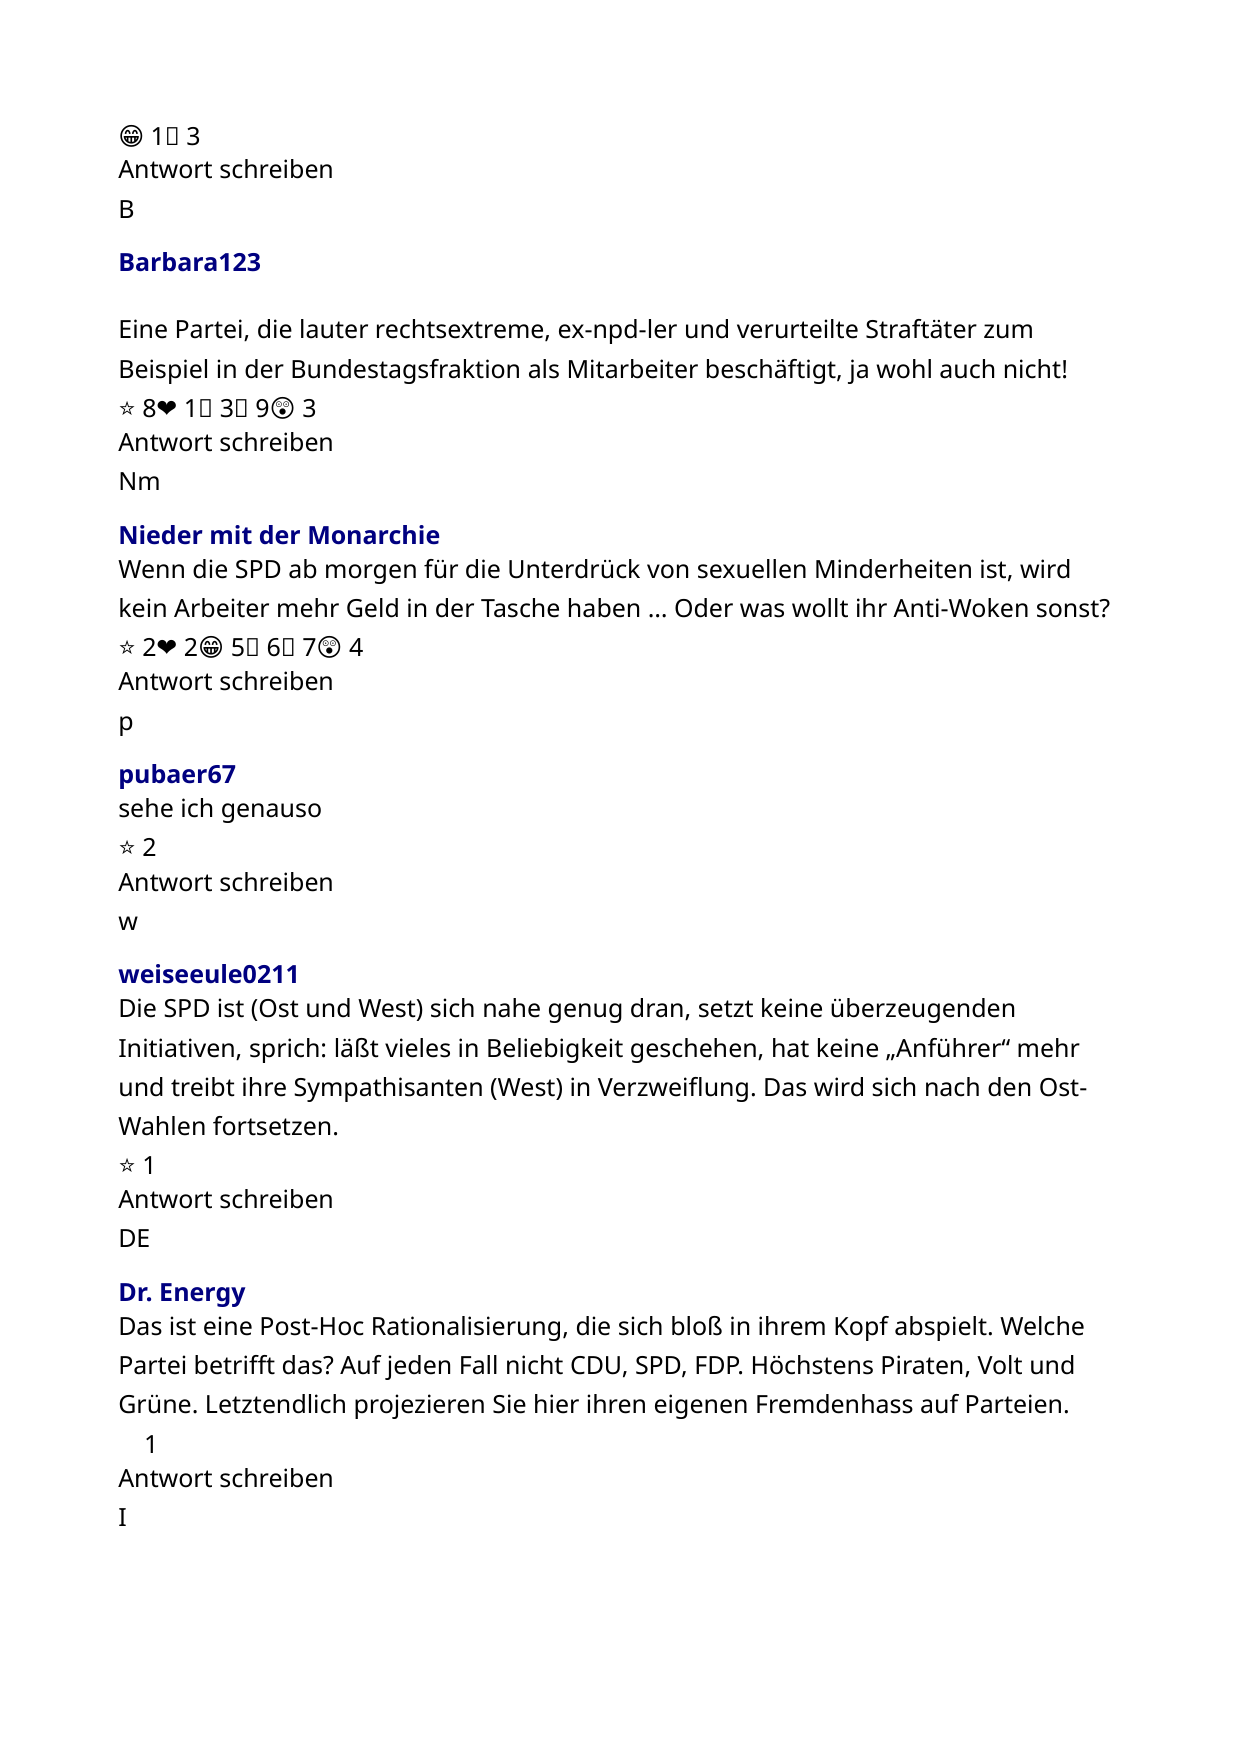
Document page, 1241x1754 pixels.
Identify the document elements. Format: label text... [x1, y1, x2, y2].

text Antwort schreiben [118, 664, 1122, 698]
text ⭐️ 2❤️ 2😁 5🙁 6🤨 7😲 4 [118, 630, 1122, 664]
text Antwort schreiben [118, 1182, 1122, 1216]
text ⭐️ 8❤️ 1🙁 3🤨 9😲 3 [118, 391, 1122, 424]
text w [118, 903, 1122, 937]
text 😁 1🤨 3 [118, 118, 1122, 152]
text Eine Partei, die lauter rechtsextreme, ex-npd-ler und verurteilte Straftäter zum Beispiel in der Bundestagsfraktion als Mitarbeiter beschäftigt, ja wohl auch nicht! [118, 312, 1122, 385]
subtitle Dr. Energy [118, 1275, 1122, 1309]
text ⭐️ 2 [118, 830, 1122, 864]
text 🤨 1 [118, 1426, 1122, 1460]
text Antwort schreiben [118, 152, 1122, 186]
subtitle Barbara123 [118, 245, 1122, 279]
text ⭐️ 1 [118, 1148, 1122, 1182]
subtitle Nieder mit der Monarchie [118, 517, 1122, 552]
text Antwort schreiben [118, 864, 1122, 898]
subtitle pubaer67 [118, 757, 1122, 791]
subtitle weiseeule0211 [118, 957, 1122, 991]
text I [118, 1499, 1122, 1534]
text Nm [118, 464, 1122, 498]
text Antwort schreiben [118, 424, 1122, 459]
text p [118, 703, 1122, 737]
text Das ist eine Post-Hoc Rationalisierung, die sich bloß in ihrem Kopf abspielt. Welche Partei betrifft das? Auf jeden Fall nicht CDU, SPD, FDP. Höchstens Piraten, Volt und Grüne. Letztendlich projezieren Sie hier ihren eigenen Fremdenhass auf Parteien. [118, 1309, 1122, 1421]
text Wenn die SPD ab morgen für die Unterdrück von sexuellen Minderheiten ist, wird kein Arbeiter mehr Geld in der Tasche haben … Oder was wollt ihr Anti-Woken sonst? [118, 552, 1122, 625]
text B [118, 191, 1122, 225]
text DE [118, 1221, 1122, 1255]
text Antwort schreiben [118, 1460, 1122, 1494]
text sehe ich genauso [118, 791, 1122, 825]
text Die SPD ist (Ost und West) sich nahe genug dran, setzt keine überzeugenden Initiativen, sprich: läßt vieles in Beliebigkeit geschehen, hat keine „Anführer“ mehr und treibt ihre Sympathisanten (West) in Verzweiflung. Das wird sich nach den Ost-Wahlen fortsetzen. [118, 991, 1122, 1143]
